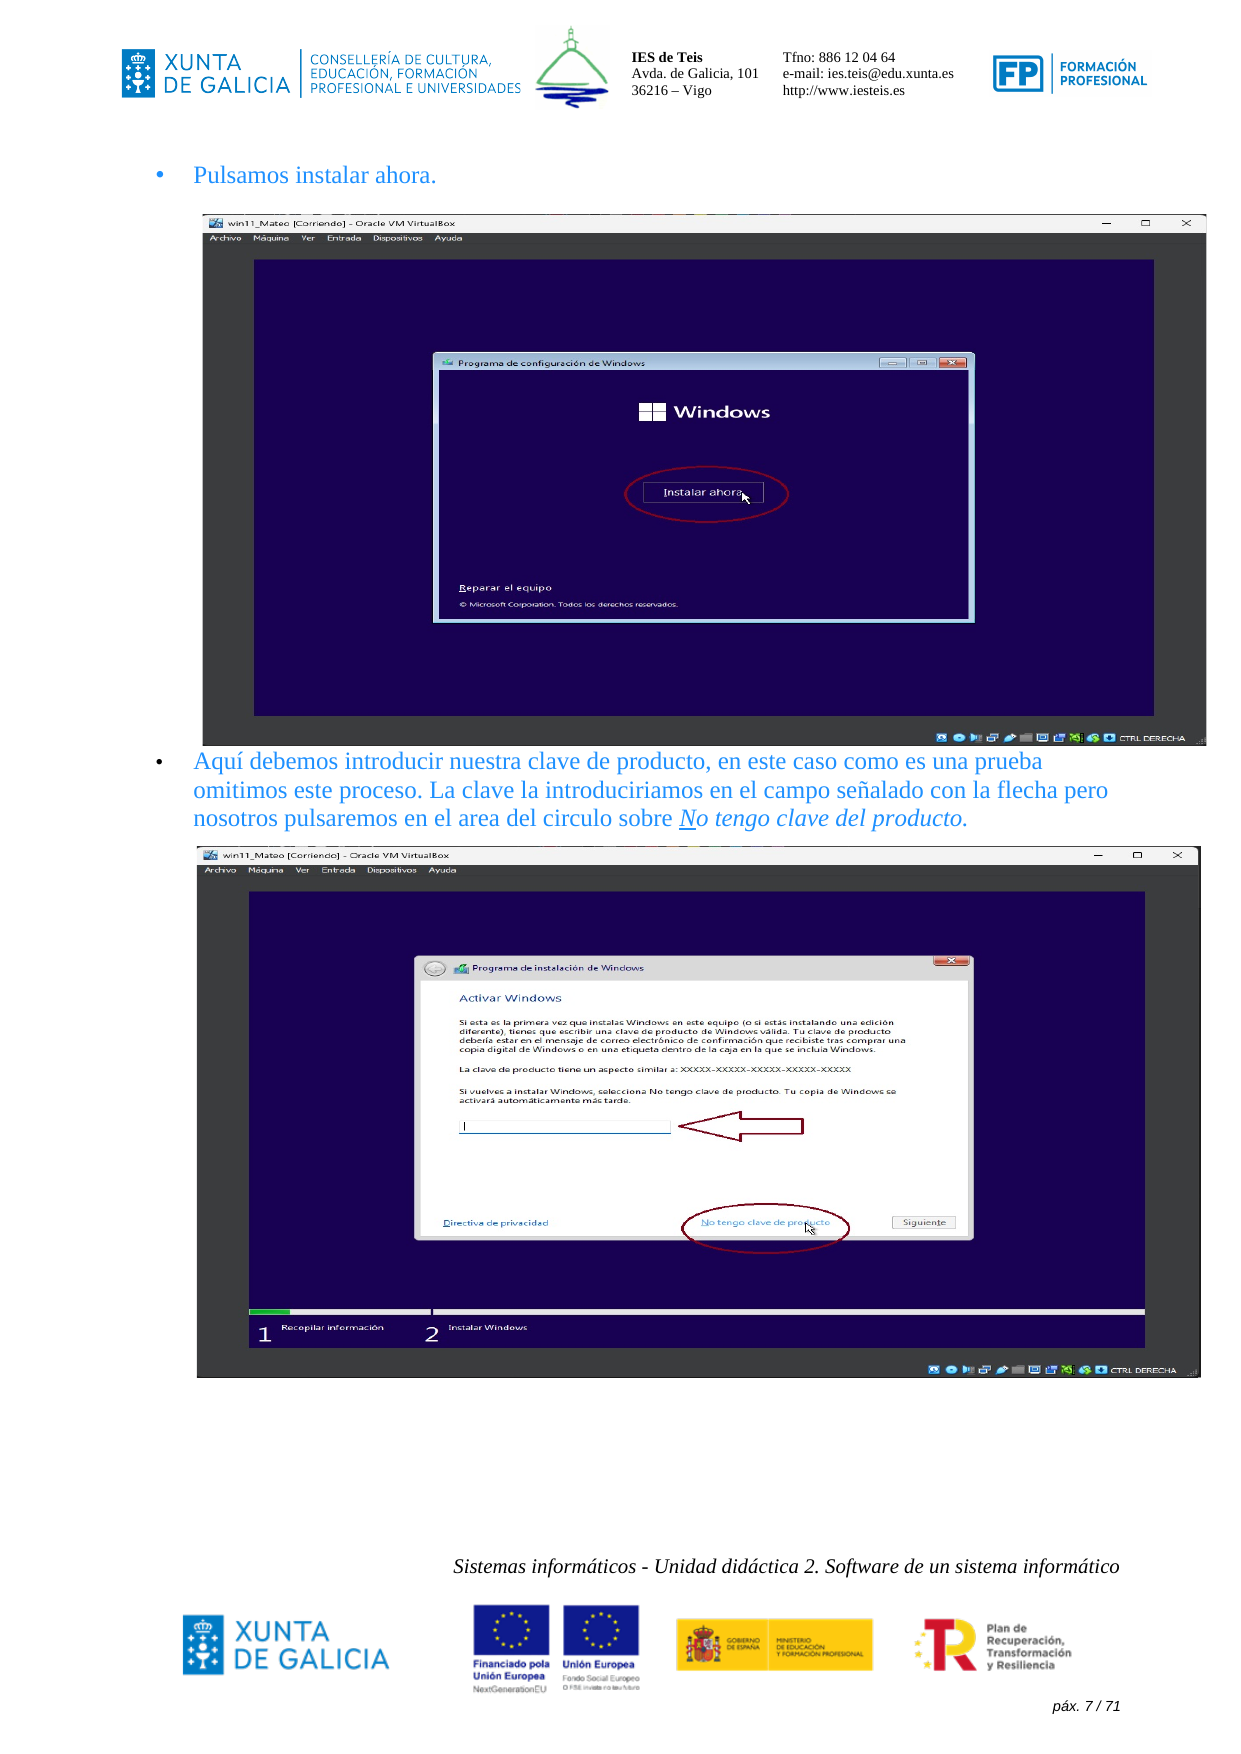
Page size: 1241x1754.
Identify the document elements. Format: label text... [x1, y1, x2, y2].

picture [202, 214, 1207, 746]
list Pulsamos instalar ahora. [156, 160, 1122, 189]
picture [989, 50, 1153, 97]
list Aquí debemos introducir nuestra clave de producto, en este caso como es una prueba omitimos este proceso. La clave la introduciriamos en el campo señalado con la flecha pero nosotros pulsaremos en el area del circulo sobre No tengo clave del producto. [156, 746, 1122, 832]
picture [182, 1593, 1085, 1700]
picture [196, 846, 1201, 1378]
picture [121, 49, 521, 98]
picture [534, 25, 611, 110]
